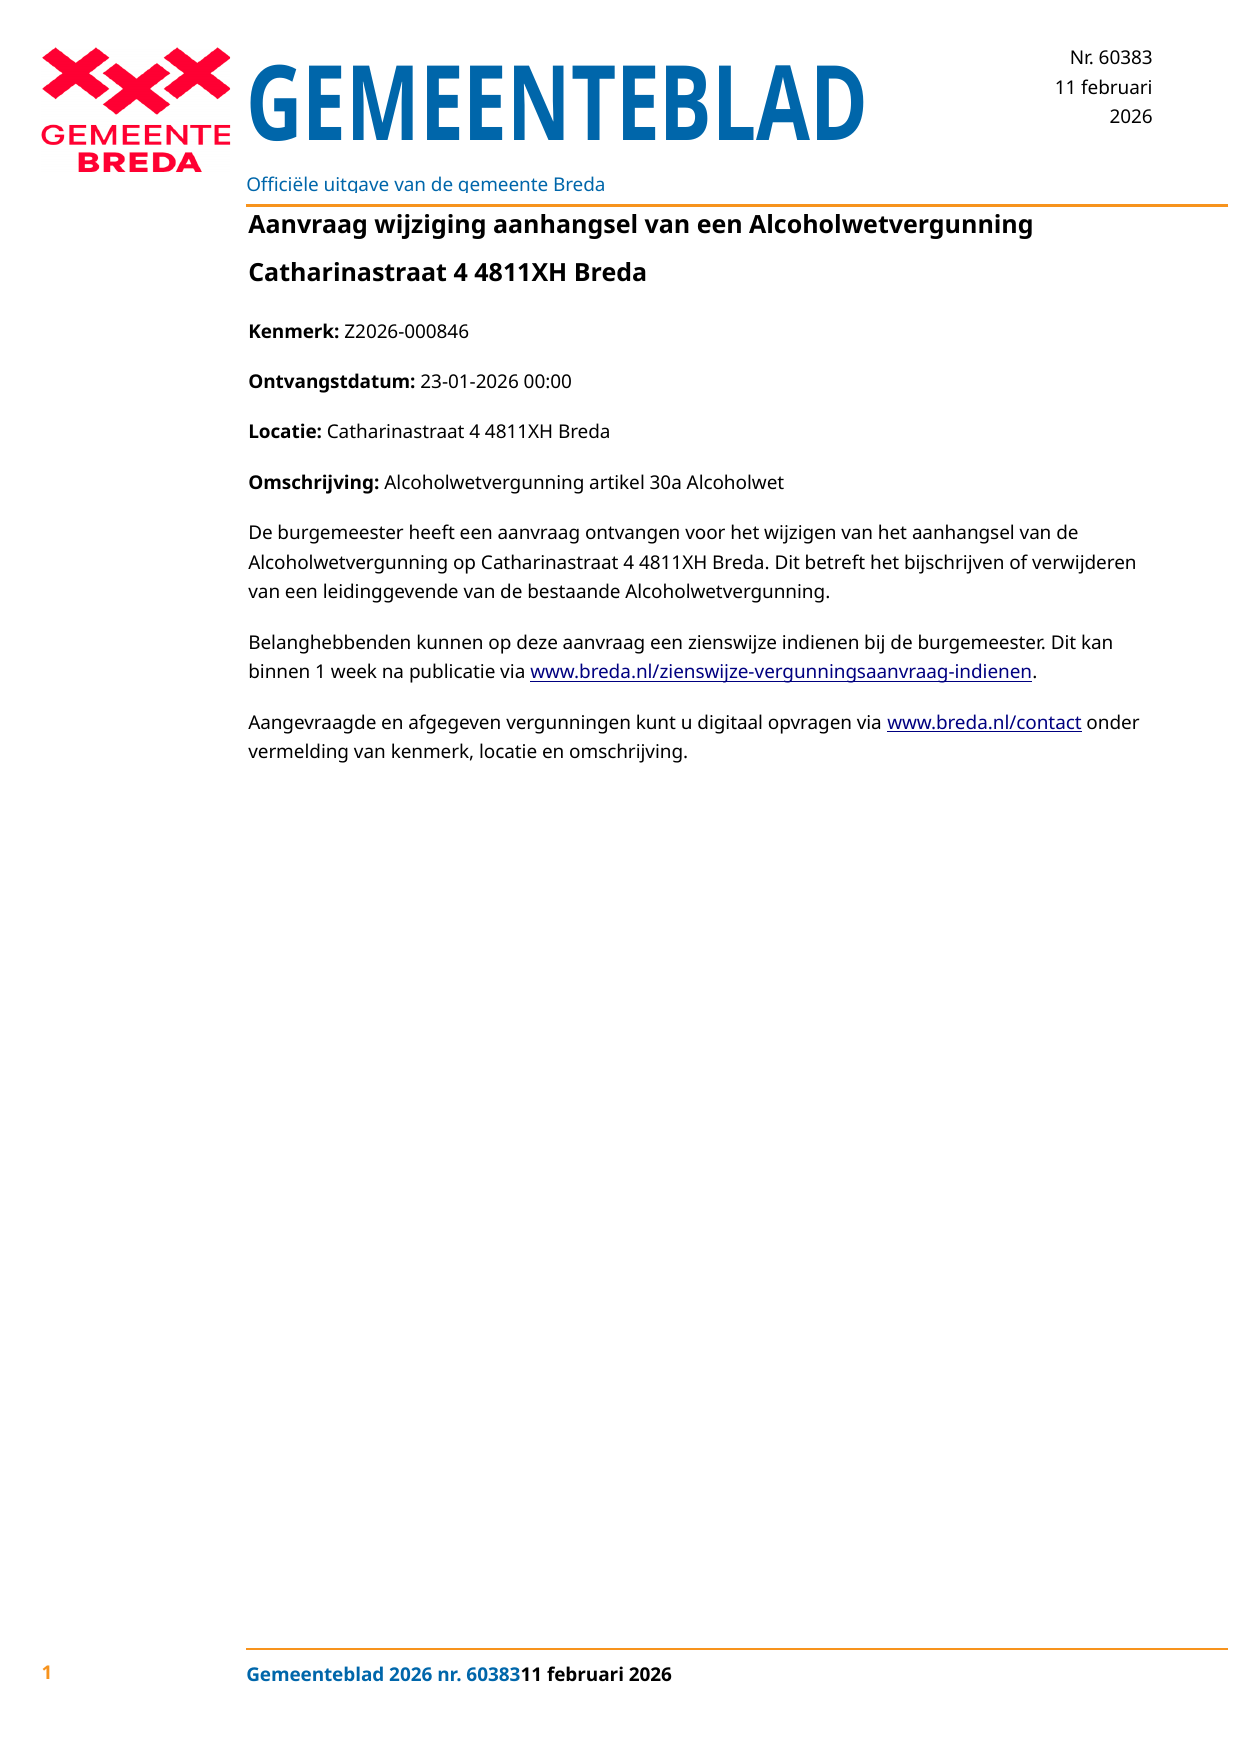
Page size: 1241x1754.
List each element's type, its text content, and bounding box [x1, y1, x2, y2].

text Aangevraagde en afgegeven vergunningen kunt u digitaal opvragen via www.breda.nl/contact onder vermelding van kenmerk, locatie en omschrijving. [248, 709, 1152, 764]
text Belanghebbenden kunnen op deze aanvraag een zienswijze indienen bij de burgemeester. Dit kan binnen 1 week na publicatie via www.breda.nl/zienswijze-vergunningsaanvraag-indienen. [248, 629, 1152, 684]
text De burgemeester heeft een aanvraag ontvangen voor het wijzigen van het aanhangsel van de Alcoholwetvergunning op Catharinastraat 4 4811XH Breda. Dit betreft het bijschrijven of verwijderen van een leidinggevende van de bestaande Alcoholwetvergunning. [248, 519, 1152, 604]
picture [41, 47, 231, 172]
text Ontvangstdatum: 23-01-2026 00:00 [248, 368, 1152, 394]
text Kenmerk: Z2026-000846 [248, 318, 1152, 344]
text Aanvraag wijziging aanhangsel van een Alcoholwetvergunning Catharinastraat 4 4811XH Breda [248, 207, 1152, 288]
text Omschrijving: Alcoholwetvergunning artikel 30a Alcoholwet [248, 469, 1152, 495]
text Locatie: Catharinastraat 4 4811XH Breda [248, 419, 1152, 444]
